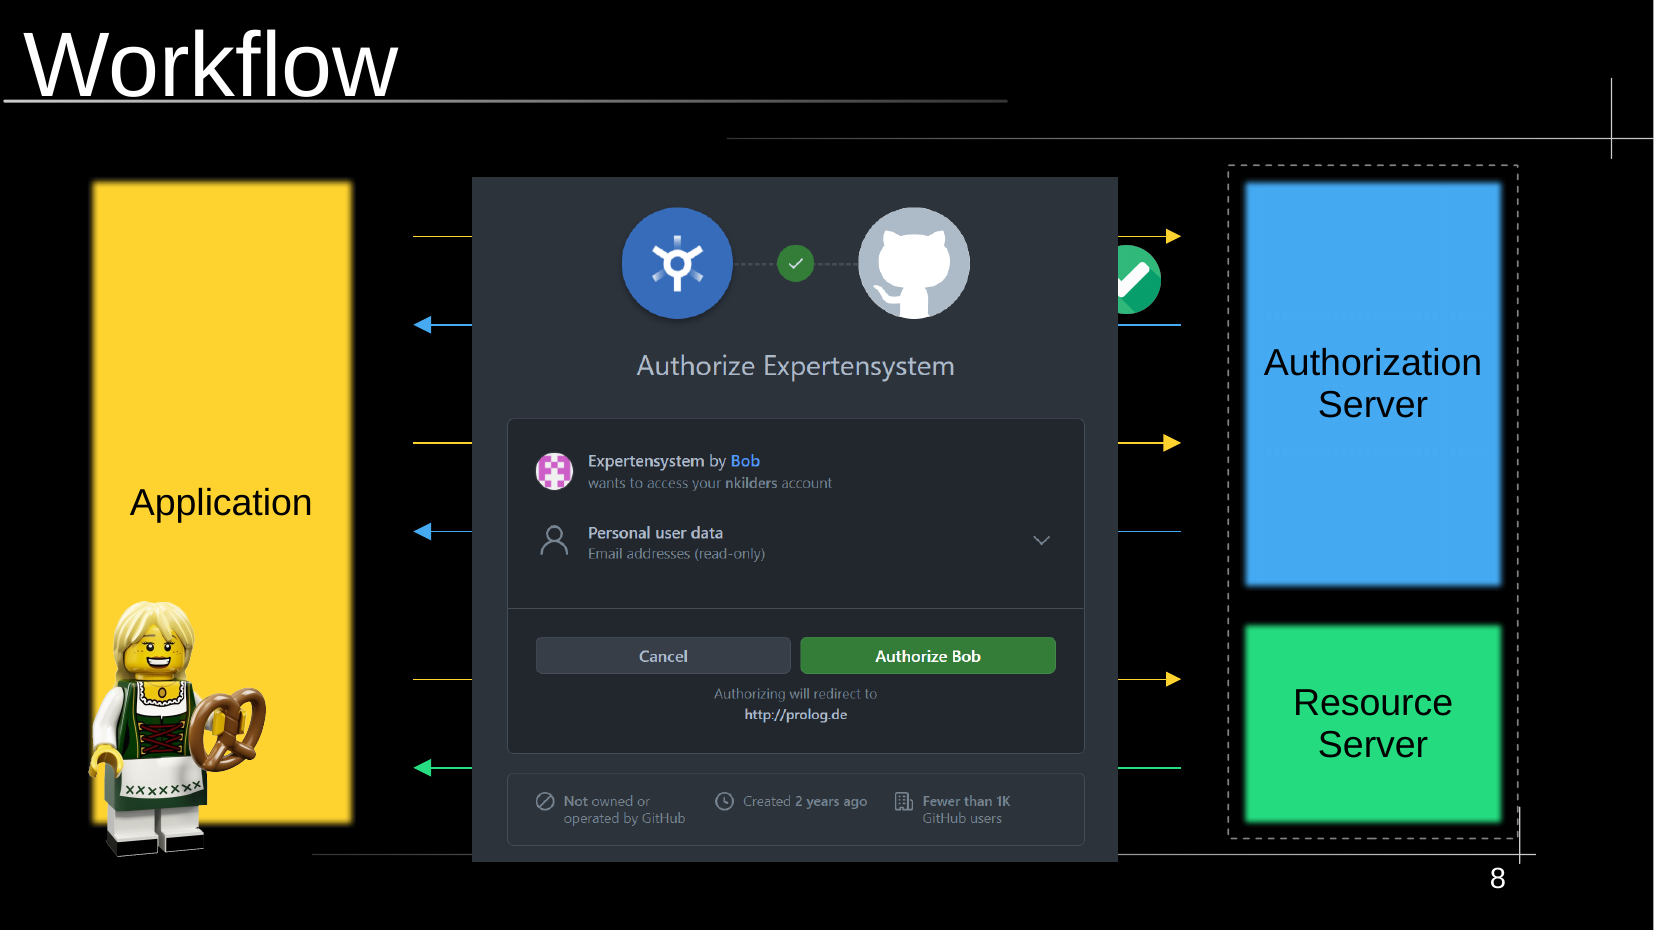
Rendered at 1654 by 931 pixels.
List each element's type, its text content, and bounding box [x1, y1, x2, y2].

text_box Authorization Server [1251, 188, 1495, 580]
picture [472, 177, 1161, 862]
text_box Resource Server [1251, 631, 1495, 816]
picture [88, 601, 266, 857]
title Workflow [23, 11, 1589, 119]
text_box Access Token [1118, 649, 1123, 709]
text_box Application [100, 189, 345, 817]
text_box Access Token [1118, 501, 1123, 562]
